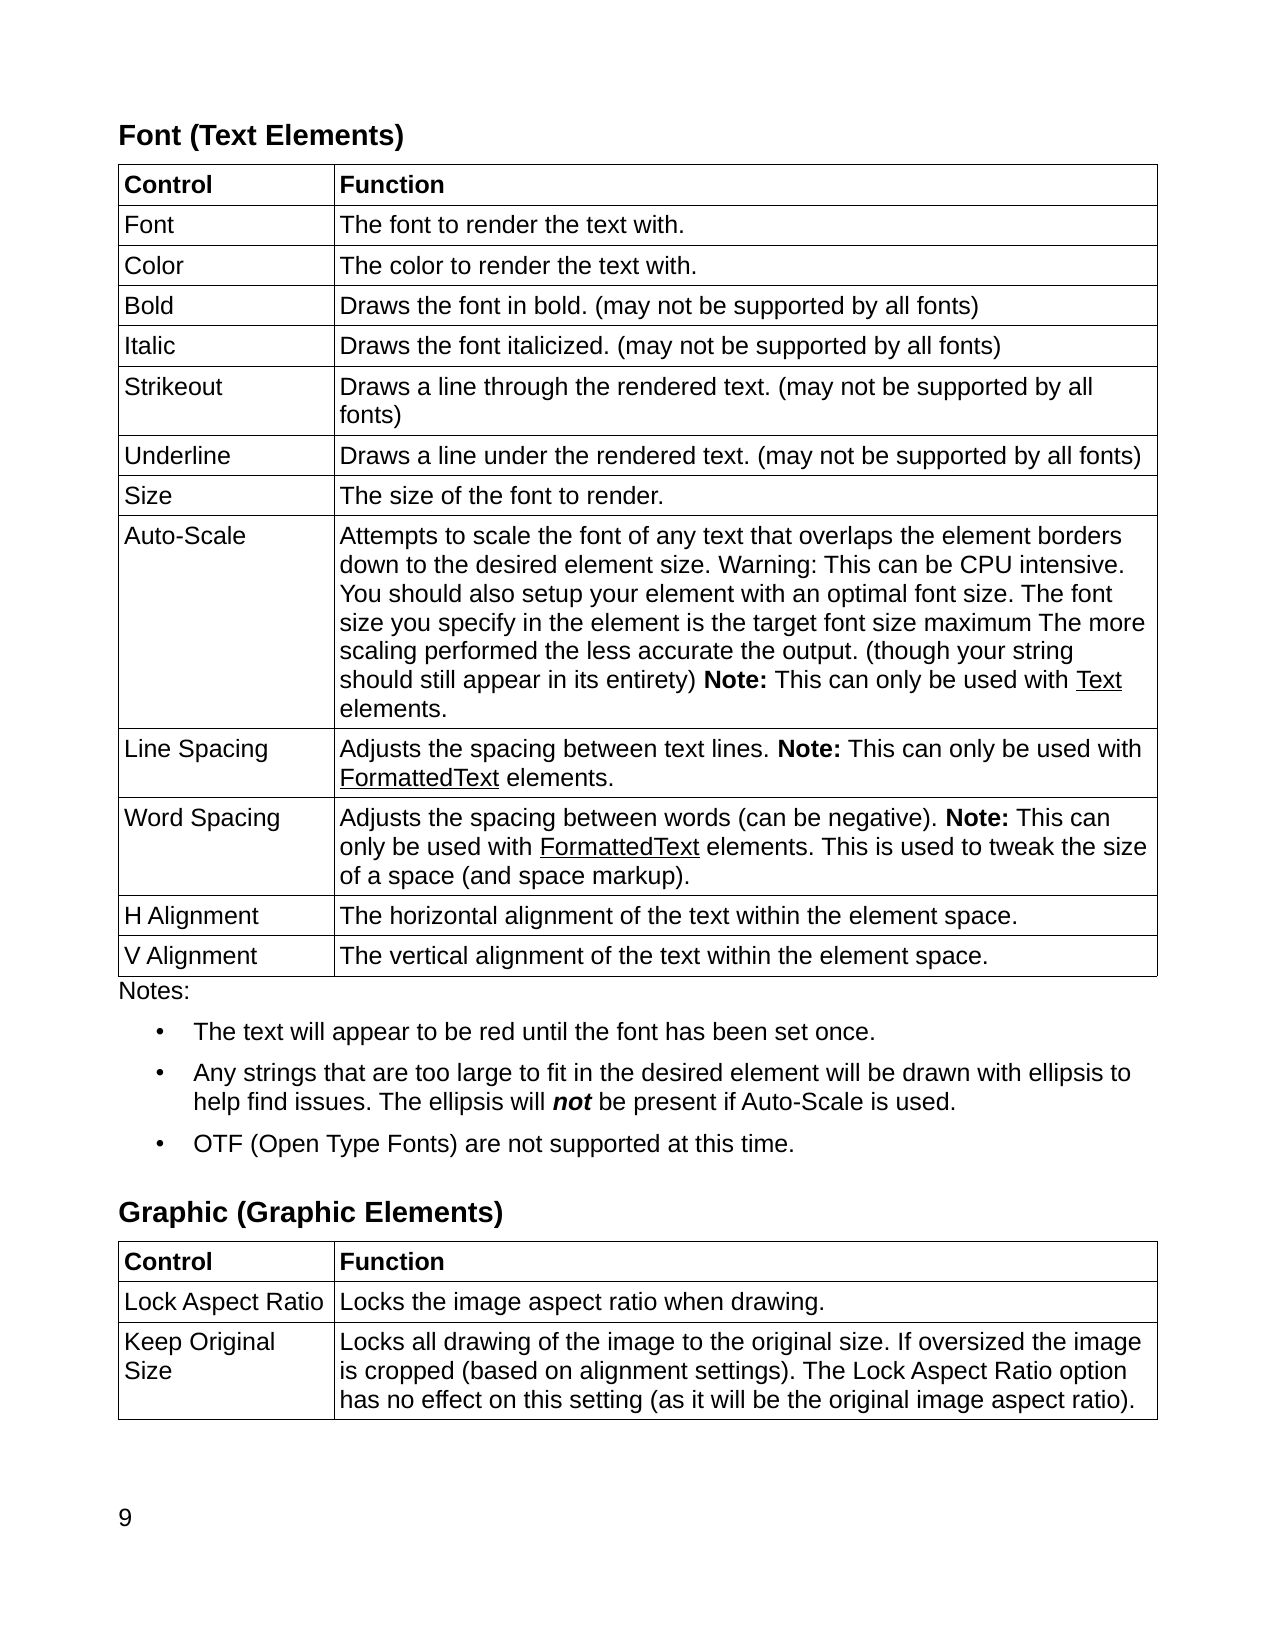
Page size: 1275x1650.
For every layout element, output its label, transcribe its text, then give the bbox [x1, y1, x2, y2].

table_cell Underline [119, 436, 334, 475]
table_cell Font [119, 206, 334, 245]
table_cell V Alignment [119, 936, 334, 976]
table_cell Italic [119, 326, 334, 366]
table_cell Auto-Scale [119, 516, 334, 728]
table_header Function [335, 165, 1157, 204]
table_cell The horizontal alignment of the text within the element space. [335, 896, 1157, 935]
table_cell Bold [119, 286, 334, 325]
list OTF (Open Type Fonts) are not supported at this time. [156, 1128, 1157, 1157]
table_cell The font to render the text with. [335, 206, 1157, 245]
table_header Control [119, 165, 334, 204]
table_cell The vertical alignment of the text within the element space. [335, 936, 1157, 976]
table_cell Line Spacing [119, 729, 334, 797]
table_header Control [119, 1242, 334, 1281]
table_cell Locks the image aspect ratio when drawing. [335, 1282, 1157, 1322]
table_cell The color to render the text with. [335, 246, 1157, 285]
table_cell Adjusts the spacing between text lines. Note: This can only be used with FormattedText elements. [335, 729, 1157, 797]
table_cell Draws the font in bold. (may not be supported by all fonts) [335, 286, 1157, 325]
table_cell Color [119, 246, 334, 285]
table_cell Word Spacing [119, 798, 334, 895]
table_cell Locks all drawing of the image to the original size. If oversized the image is cropped (based on alignment settings). The Lock Aspect Ratio option has no effect on this setting (as it will be the original image aspect ratio). [335, 1323, 1157, 1419]
table_header Function [335, 1242, 1157, 1281]
subtitle Graphic (Graphic Elements) [118, 1195, 1157, 1228]
subtitle Font (Text Elements) [118, 118, 1157, 152]
list The text will appear to be red until the font has been set once. [156, 1017, 1157, 1046]
table_cell Draws a line through the rendered text. (may not be supported by all fonts) [335, 367, 1157, 435]
text Notes: [118, 977, 1157, 1004]
table_cell Draws a line under the rendered text. (may not be supported by all fonts) [335, 436, 1157, 475]
table_cell Keep Original Size [119, 1323, 334, 1419]
table_cell Draws the font italicized. (may not be supported by all fonts) [335, 326, 1157, 366]
table_cell H Alignment [119, 896, 334, 935]
table_cell Lock Aspect Ratio [119, 1282, 334, 1322]
table_cell The size of the font to render. [335, 476, 1157, 515]
table_cell Attempts to scale the font of any text that overlaps the element borders down to the desired element size. Warning: This can be CPU intensive. You should also setup your element with an optimal font size. The font size you specify in the element is the target font size maximum The more scaling performed the less accurate the output. (though your string should still appear in its entirety) Note: This can only be used with Text elements. [335, 516, 1157, 728]
list Any strings that are too large to fit in the desired element will be drawn with ellipsis to help find issues. The ellipsis will not be present if Auto-Scale is used. [156, 1058, 1157, 1116]
table_cell Size [119, 476, 334, 515]
table_cell Strikeout [119, 367, 334, 435]
table_cell Adjusts the spacing between words (can be negative). Note: This can only be used with FormattedText elements. This is used to tweak the size of a space (and space markup). [335, 798, 1157, 895]
